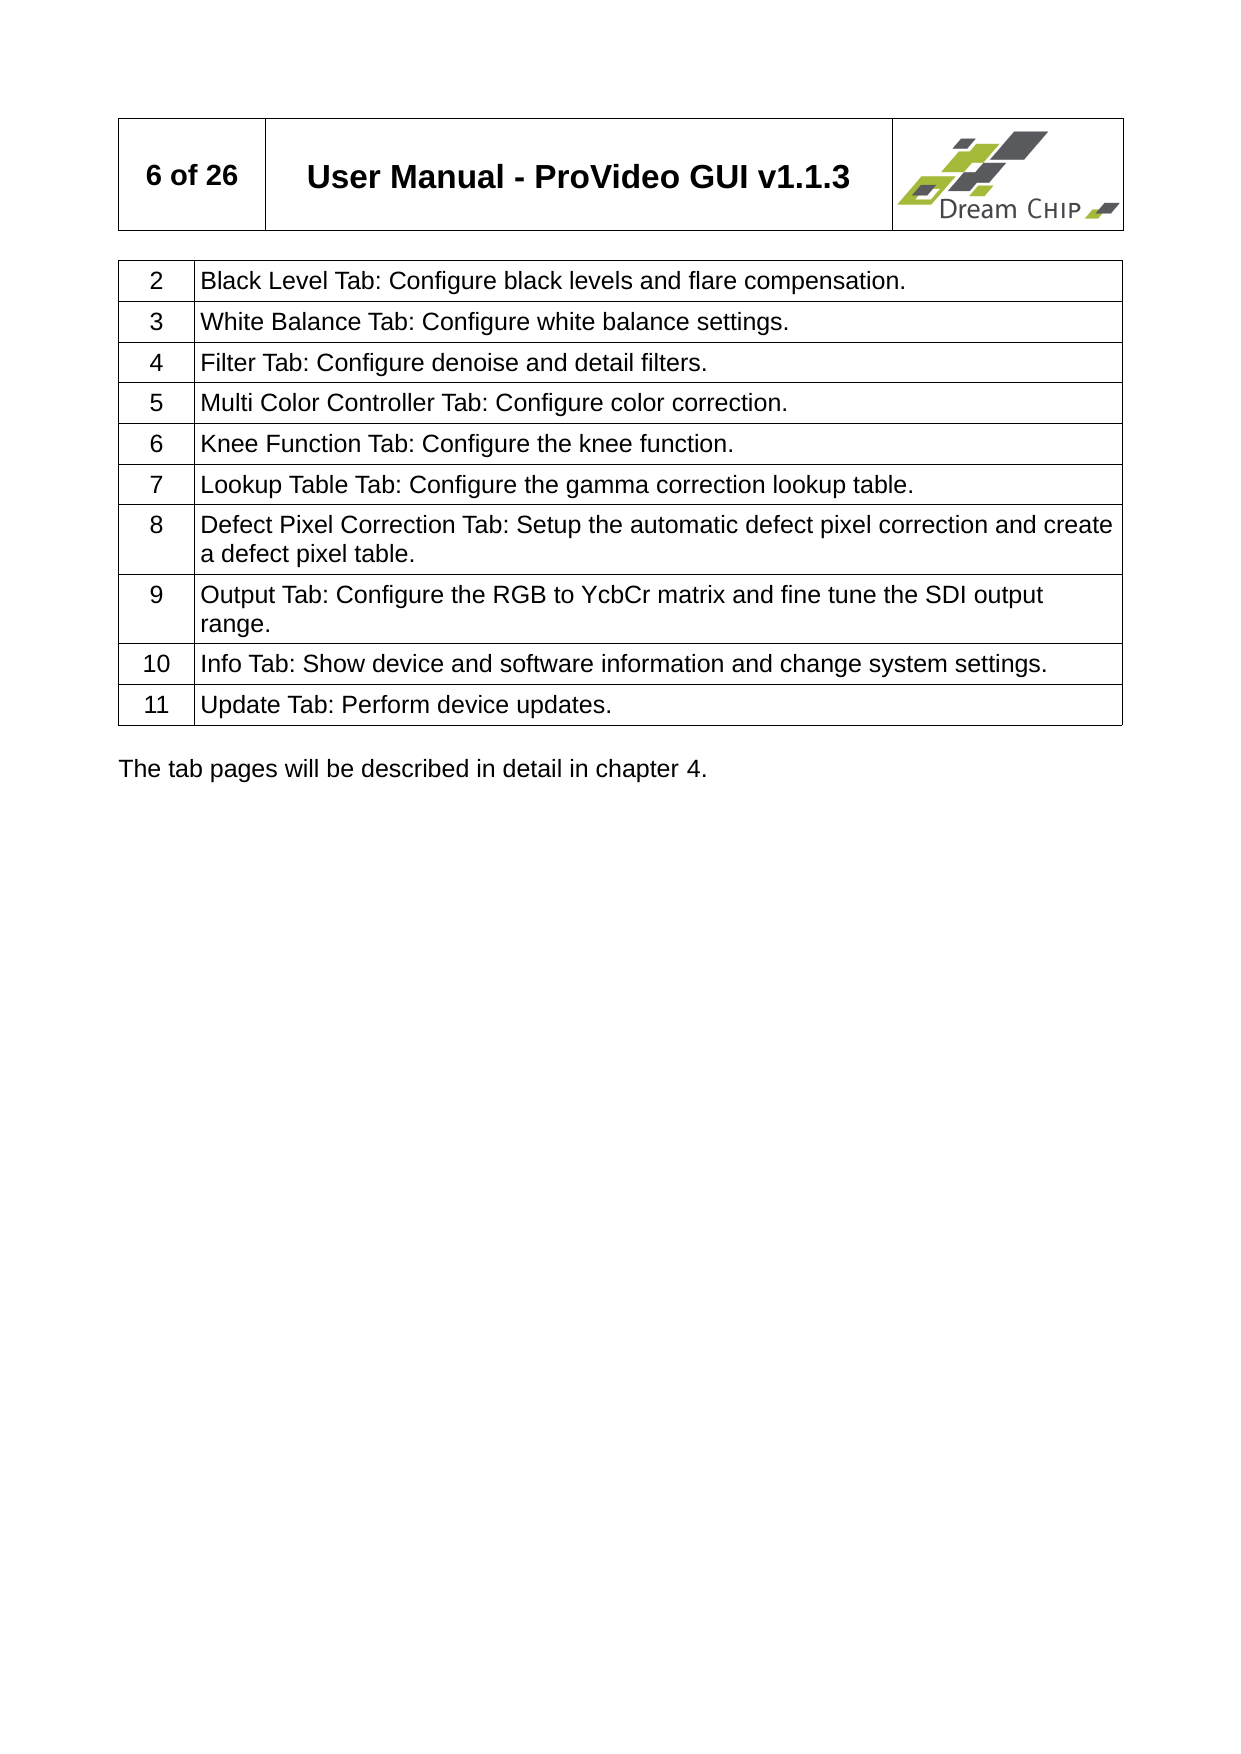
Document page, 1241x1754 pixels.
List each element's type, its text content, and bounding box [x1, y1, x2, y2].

text The tab pages will be described in detail in chapter 4. [118, 754, 1122, 783]
table_cell Info Tab: Show device and software information and change system settings. [195, 644, 1122, 684]
table_cell 2 [119, 261, 194, 301]
table_cell Lookup Table Tab: Configure the gamma correction lookup table. [195, 465, 1122, 504]
table_cell 3 [119, 302, 194, 341]
table_cell 6 [119, 424, 194, 463]
picture [897, 130, 1120, 220]
table_cell Filter Tab: Configure denoise and detail filters. [195, 343, 1122, 382]
table_cell White Balance Tab: Configure white balance settings. [195, 302, 1122, 341]
table_cell 11 [119, 685, 194, 725]
table_cell Defect Pixel Correction Tab: Setup the automatic defect pixel correction and create a defect pixel table. [195, 505, 1122, 574]
table_cell 8 [119, 505, 194, 574]
table_cell 5 [119, 383, 194, 423]
table_cell Multi Color Controller Tab: Configure color correction. [195, 383, 1122, 423]
table_cell 7 [119, 465, 194, 504]
table_cell 9 [119, 575, 194, 643]
table_cell Output Tab: Configure the RGB to YcbCr matrix and fine tune the SDI output range. [195, 575, 1122, 643]
table_cell 4 [119, 343, 194, 382]
table_cell Update Tab: Perform device updates. [195, 685, 1122, 725]
table_cell Black Level Tab: Configure black levels and flare compensation. [195, 261, 1122, 301]
table_cell 10 [119, 644, 194, 684]
table_cell Knee Function Tab: Configure the knee function. [195, 424, 1122, 463]
